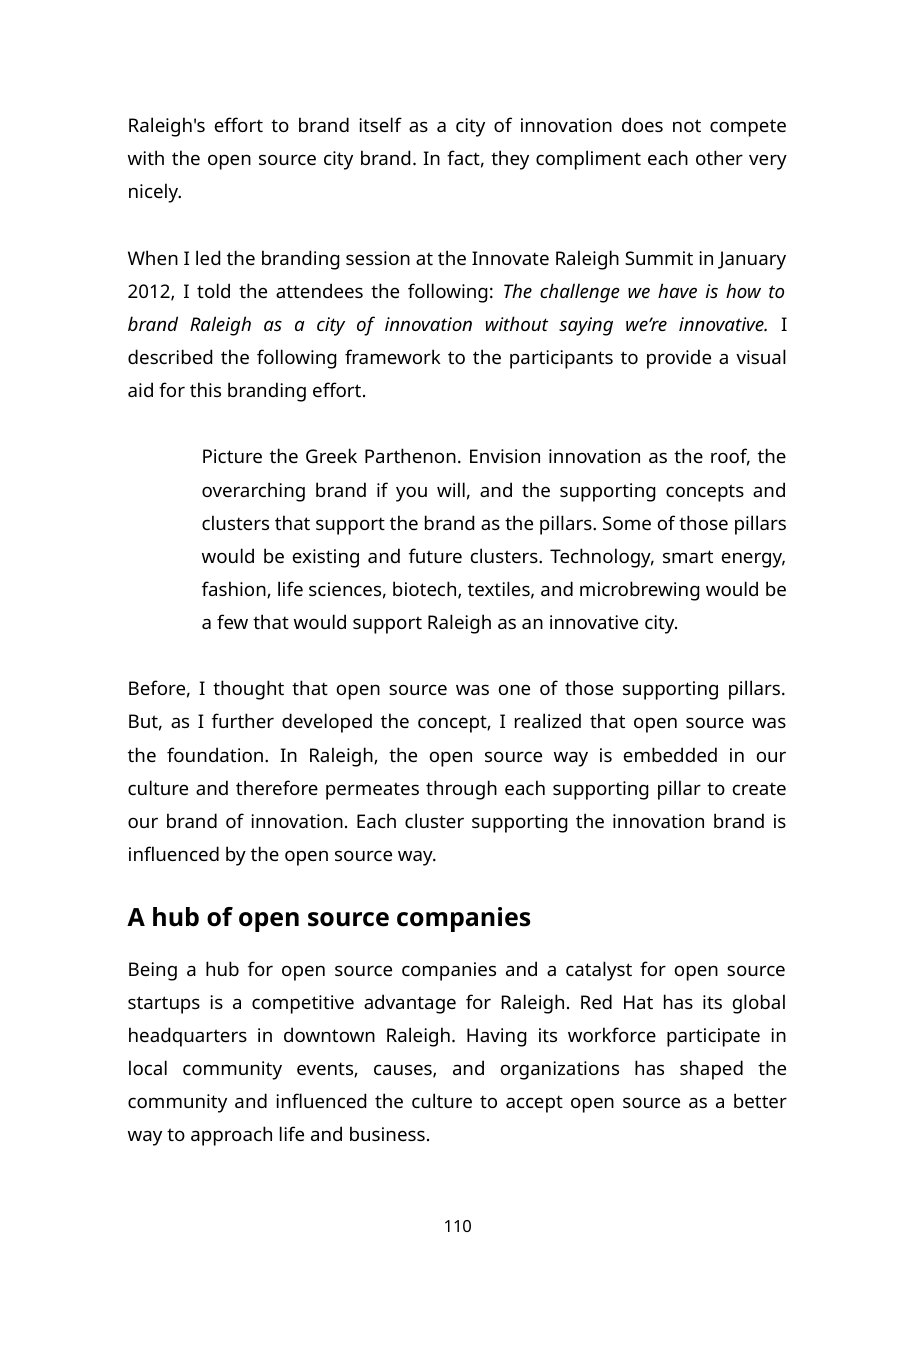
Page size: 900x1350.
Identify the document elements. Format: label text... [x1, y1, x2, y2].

text When I led the branding session at the Innovate Raleigh Summit in January 2012, I told the attendees the following: The challenge we have is how to brand Raleigh as a city of innovation without saying we’re innovative. I described the following framework to the participants to provide a visual aid for this branding effort. [127, 245, 787, 403]
text Being a hub for open source companies and a catalyst for open source startups is a competitive advantage for Raleigh. Red Hat has its global headquarters in downtown Raleigh. Having its workforce participate in local community events, causes, and organizations has shaped the community and influenced the culture to accept open source as a better way to approach life and business. [127, 956, 787, 1147]
subtitle A hub of open source companies [127, 899, 787, 933]
text Before, I thought that open source was one of those supporting pillars. But, as I further developed the concept, I realized that open source was the foundation. In Raleigh, the open source way is embedded in our culture and therefore permeates through each supporting pillar to create our brand of innovation. Each cluster supporting the innovation brand is influenced by the open source way. [127, 676, 787, 867]
text Raleigh's effort to brand itself as a city of innovation does not compete with the open source city brand. In fact, they compliment each other very nicely. [127, 112, 787, 204]
text Picture the Greek Parthenon. Envision innovation as the roof, the overarching brand if you will, and the supporting concepts and clusters that support the brand as the pillars. Some of those pillars would be existing and future clusters. Technology, smart energy, fashion, life sciences, biotech, textiles, and microbrewing would be a few that would support Raleigh as an innovative city. [201, 444, 787, 635]
